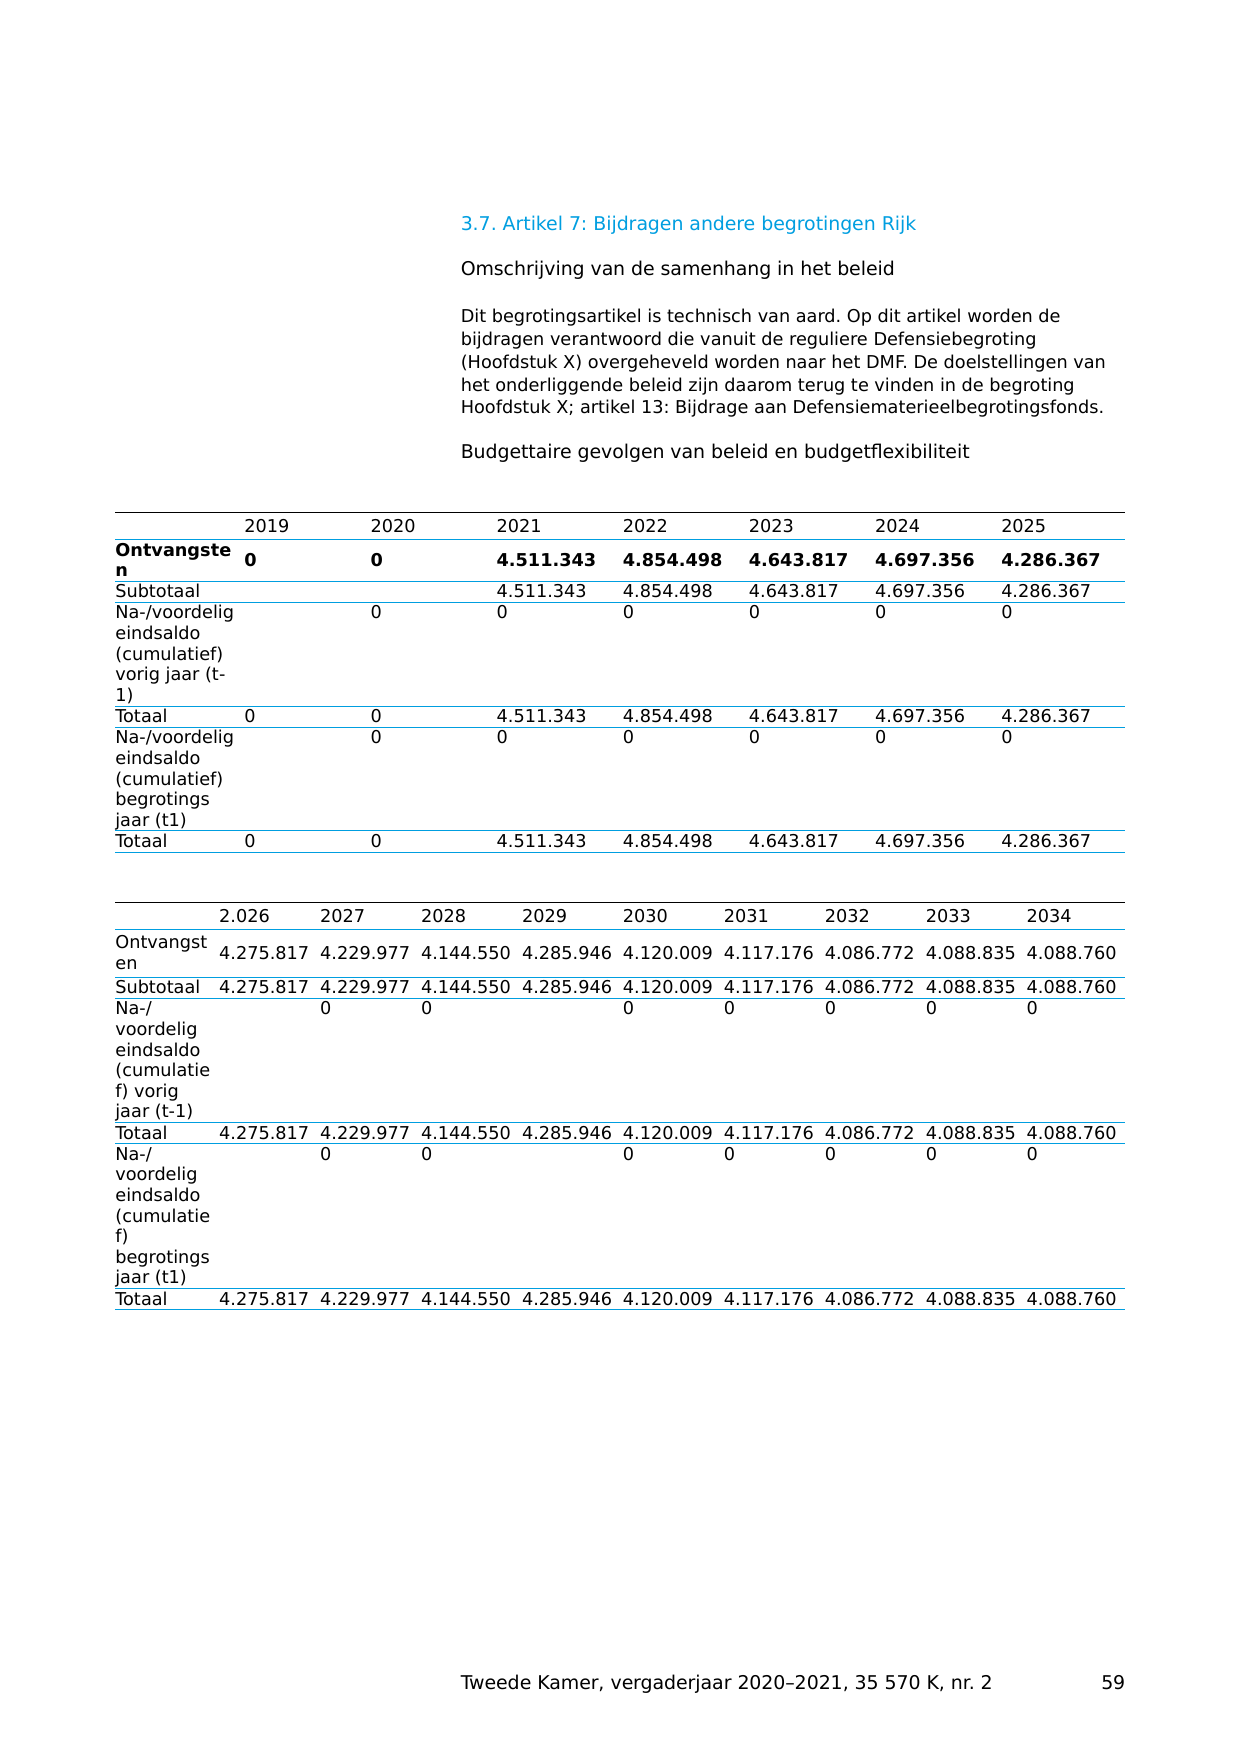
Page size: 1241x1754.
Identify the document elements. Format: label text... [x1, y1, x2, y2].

table_cell 4.697.356 [872, 831, 998, 852]
table_cell 4.286.367 [998, 540, 1125, 581]
table_cell 0 [746, 728, 872, 830]
table_cell Na-/voordelig eindsaldo (cumulatief) begrotings jaar (t1) [115, 728, 241, 830]
table_cell 0 [494, 728, 620, 830]
table_cell 0 [620, 1144, 721, 1288]
table_cell 4.697.356 [872, 540, 998, 581]
table_cell 0 [241, 540, 367, 581]
table_cell 4.120.009 [620, 930, 721, 977]
table_cell 4.511.343 [494, 707, 620, 727]
table_cell 4.086.772 [822, 930, 923, 977]
table_cell Subtotaal [115, 582, 241, 602]
table_cell 2024 [872, 513, 998, 539]
table_cell 2022 [620, 513, 746, 539]
table_cell 4.854.498 [620, 707, 746, 727]
table_cell 2.026 [216, 903, 317, 929]
table_cell 2027 [317, 903, 418, 929]
table_cell 4.286.367 [998, 831, 1125, 852]
table_cell 4.286.367 [998, 707, 1125, 727]
title 3.7. Artikel 7: Bijdragen andere begrotingen Rijk [461, 213, 1125, 235]
table_cell 4.511.343 [494, 540, 620, 581]
table_cell 0 [368, 707, 493, 727]
table_cell 4.117.176 [721, 1123, 822, 1143]
table_cell 2028 [418, 903, 519, 929]
table_cell 0 [1024, 1144, 1125, 1288]
table_cell 4.086.772 [822, 1123, 923, 1143]
table_cell 4.120.009 [620, 1123, 721, 1143]
table_cell 4.697.356 [872, 582, 998, 602]
table_cell Na-/voordelig eindsaldo (cumulatief) vorig jaar (t-1) [115, 999, 216, 1122]
table_cell 2019 [241, 513, 367, 539]
table_cell 4.144.550 [418, 978, 519, 998]
table_cell 0 [368, 603, 493, 706]
table_cell 4.511.343 [494, 582, 620, 602]
table_cell 4.285.946 [519, 978, 620, 998]
table_cell 0 [620, 999, 721, 1122]
table_cell 2025 [998, 513, 1125, 539]
table_cell Na-/voordelig eindsaldo (cumulatief) vorig jaar (t-1) [115, 603, 241, 706]
table_cell 2020 [368, 513, 493, 539]
table_cell 0 [368, 728, 493, 830]
table_cell 4.854.498 [620, 582, 746, 602]
table_cell 4.854.498 [620, 540, 746, 581]
table_cell 2034 [1024, 903, 1125, 929]
table_cell 4.117.176 [721, 1289, 822, 1309]
table_cell 0 [1024, 999, 1125, 1122]
table_cell 4.229.977 [317, 930, 418, 977]
table_cell 4.144.550 [418, 1289, 519, 1309]
text Dit begrotingsartikel is technisch van aard. Op dit artikel worden de bijdragen verantwoord die vanuit de reguliere Defensiebegroting (Hoofdstuk X) overgeheveld worden naar het DMF. De doelstellingen van het onderliggende beleid zijn daarom terug te vinden in de begroting Hoofdstuk X; artikel 13: Bijdrage aan Defensiematerieelbegrotingsfonds. [461, 304, 1125, 418]
table_cell 0 [368, 831, 493, 852]
table_cell 4.854.498 [620, 831, 746, 852]
table_cell 4.285.946 [519, 1123, 620, 1143]
table_cell 4.120.009 [620, 1289, 721, 1309]
table_cell 4.088.760 [1024, 1289, 1125, 1309]
table_cell 2033 [923, 903, 1023, 929]
table_cell Totaal [115, 1123, 216, 1143]
table_cell 4.229.977 [317, 978, 418, 998]
table_cell 0 [822, 999, 923, 1122]
table_cell 4.285.946 [519, 1289, 620, 1309]
table_cell Totaal [115, 831, 241, 852]
table_cell [241, 603, 367, 706]
table_cell 4.285.946 [519, 930, 620, 977]
table_cell Ontvangsten [115, 930, 216, 977]
table_cell 4.117.176 [721, 978, 822, 998]
table_cell 4.511.343 [494, 831, 620, 852]
table_cell 4.088.835 [923, 978, 1023, 998]
table_cell 0 [998, 728, 1125, 830]
table_cell 2030 [620, 903, 721, 929]
table_cell Totaal [115, 1289, 216, 1309]
table_cell 0 [368, 540, 493, 581]
table_cell 0 [923, 1144, 1023, 1288]
table_cell 2032 [822, 903, 923, 929]
table_cell 0 [317, 1144, 418, 1288]
table_cell 4.286.367 [998, 582, 1125, 602]
table_cell 0 [872, 728, 998, 830]
table_cell 0 [317, 999, 418, 1122]
table_cell 4.229.977 [317, 1289, 418, 1309]
table_cell [519, 1144, 620, 1288]
table_cell 4.697.356 [872, 707, 998, 727]
table_cell 4.144.550 [418, 1123, 519, 1143]
title Omschrijving van de samenhang in het beleid [461, 258, 1125, 280]
table_cell 4.275.817 [216, 1289, 317, 1309]
table_cell 2029 [519, 903, 620, 929]
table_cell 0 [721, 1144, 822, 1288]
table_cell 0 [241, 707, 367, 727]
table_cell 4.275.817 [216, 930, 317, 977]
table_cell [115, 513, 241, 539]
table_cell 4.120.009 [620, 978, 721, 998]
title Budgettaire gevolgen van beleid en budgetflexibiliteit [461, 441, 1125, 463]
table_cell 0 [822, 1144, 923, 1288]
table_cell 4.144.550 [418, 930, 519, 977]
table_cell 0 [923, 999, 1023, 1122]
table_cell 4.086.772 [822, 978, 923, 998]
table_cell [216, 1144, 317, 1288]
table_cell 4.088.760 [1024, 1123, 1125, 1143]
table_cell [241, 582, 367, 602]
table_cell 0 [620, 603, 746, 706]
table_cell 0 [418, 999, 519, 1122]
table_cell 4.088.760 [1024, 978, 1125, 998]
table_cell 4.643.817 [746, 582, 872, 602]
table_cell 4.229.977 [317, 1123, 418, 1143]
table_cell [216, 999, 317, 1122]
table_cell 4.088.835 [923, 1289, 1023, 1309]
table_cell Na-/voordelig eindsaldo (cumulatief) begrotings jaar (t1) [115, 1144, 216, 1288]
table_cell 0 [620, 728, 746, 830]
table_cell 4.643.817 [746, 707, 872, 727]
table_cell 2021 [494, 513, 620, 539]
table_cell 4.088.760 [1024, 930, 1125, 977]
table_cell 0 [998, 603, 1125, 706]
table_cell [368, 582, 493, 602]
table_cell 4.117.176 [721, 930, 822, 977]
table_cell 2023 [746, 513, 872, 539]
table_cell 0 [241, 831, 367, 852]
table_header Tabel Budgettaire gevolgen van beleid artikel 7 Bijdragen andere begrotingen rijk (bedragen x € 1.000) [115, 487, 1125, 512]
table_cell 2031 [721, 903, 822, 929]
table_cell Ontvangsten [115, 540, 241, 581]
table_cell 4.086.772 [822, 1289, 923, 1309]
table_cell 0 [418, 1144, 519, 1288]
table_cell 4.088.835 [923, 1123, 1023, 1143]
table_cell 0 [494, 603, 620, 706]
table_cell Totaal [115, 707, 241, 727]
table_cell 0 [746, 603, 872, 706]
table_cell [519, 999, 620, 1122]
table_cell [241, 728, 367, 830]
table_cell 4.088.835 [923, 930, 1023, 977]
table_cell 0 [721, 999, 822, 1122]
table_cell 4.643.817 [746, 540, 872, 581]
table_cell 0 [872, 603, 998, 706]
table_cell Subtotaal [115, 978, 216, 998]
table_header Tabel Budgettaire gevolgen van beleid artikel 7 Bijdragen andere begrotingen rijk (bedragen x € 1.000) [115, 877, 1125, 902]
table_cell 4.643.817 [746, 831, 872, 852]
table_cell 4.275.817 [216, 1123, 317, 1143]
table_cell 4.275.817 [216, 978, 317, 998]
table_cell [115, 903, 216, 929]
